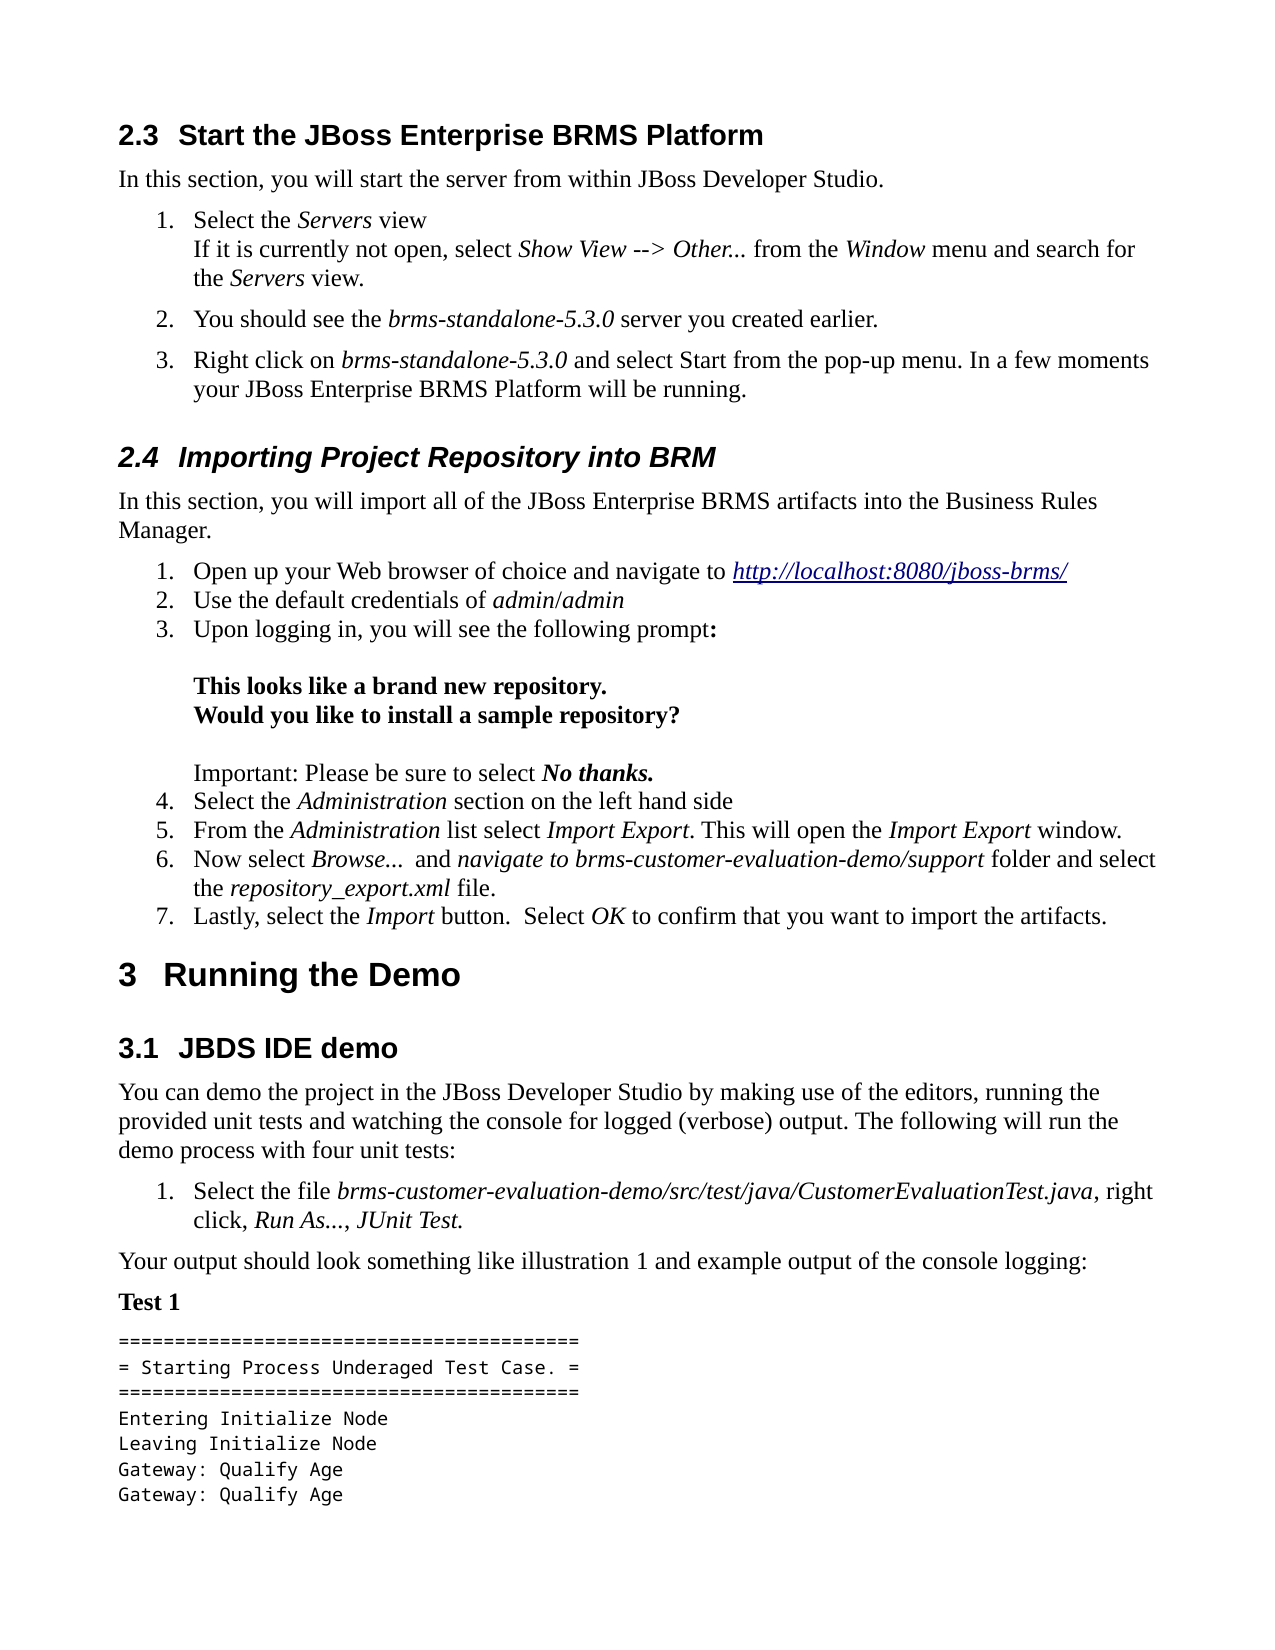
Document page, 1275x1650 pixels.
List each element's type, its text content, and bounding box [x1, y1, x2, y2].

subtitle Start the JBoss Enterprise BRMS Platform [118, 118, 1157, 152]
text In this section, you will start the server from within JBoss Developer Studio. [118, 164, 1157, 193]
text You can demo the project in the JBoss Developer Studio by making use of the editors, running the provided unit tests and watching the console for logged (verbose) output. The following will run the demo process with four unit tests: [118, 1077, 1157, 1164]
list Use the default credentials of admin/admin [156, 585, 1157, 614]
list Lastly, select the Import button. Select OK to confirm that you want to import the artifacts. [156, 901, 1157, 930]
subtitle JBDS IDE demo [118, 1031, 1157, 1065]
text Your output should look something like illustration 1 and example output of the console logging: [118, 1246, 1157, 1275]
text ========================================= [118, 1329, 1157, 1354]
text Entering Initialize Node [118, 1405, 1157, 1431]
list Select the Administration section on the left hand side [156, 786, 1157, 815]
list Open up your Web browser of choice and navigate to http://localhost:8080/jboss-brms/ [156, 556, 1157, 585]
list Select the Servers view If it is currently not open, select Show View --> Other... from the Window menu and search for the Servers view. [156, 205, 1157, 292]
list Upon logging in, you will see the following prompt: This looks like a brand new repository. [156, 614, 1157, 700]
text In this section, you will import all of the JBoss Enterprise BRMS artifacts into the Business Rules Manager. [118, 486, 1157, 544]
list From the Administration list select Import Export. This will open the Import Export window. [156, 815, 1157, 844]
list You should see the brms-standalone-5.3.0 server you created earlier. [156, 304, 1157, 333]
subtitle Importing Project Repository into BRM [118, 440, 1157, 474]
list Right click on brms-standalone-5.3.0 and select Start from the pop-up menu. In a few moments your JBoss Enterprise BRMS Platform will be running. [156, 345, 1157, 403]
list Now select Browse... and navigate to brms-customer-evaluation-demo/support folder and select the repository_export.xml file. [156, 844, 1157, 901]
list Select the file brms-customer-evaluation-demo/src/test/java/CustomerEvaluationTest.java, right click, Run As..., JUnit Test. [156, 1176, 1157, 1234]
list Would you like to install a sample repository? Important: Please be sure to select No thanks. [156, 700, 1157, 786]
subtitle Running the Demo [118, 955, 1157, 994]
text Test 1 [118, 1287, 1157, 1316]
text Gateway: Qualify Age [118, 1482, 1157, 1507]
text Gateway: Qualify Age [118, 1456, 1157, 1482]
text = Starting Process Underaged Test Case. = [118, 1354, 1157, 1380]
text ========================================= [118, 1380, 1157, 1405]
text Leaving Initialize Node [118, 1431, 1157, 1456]
